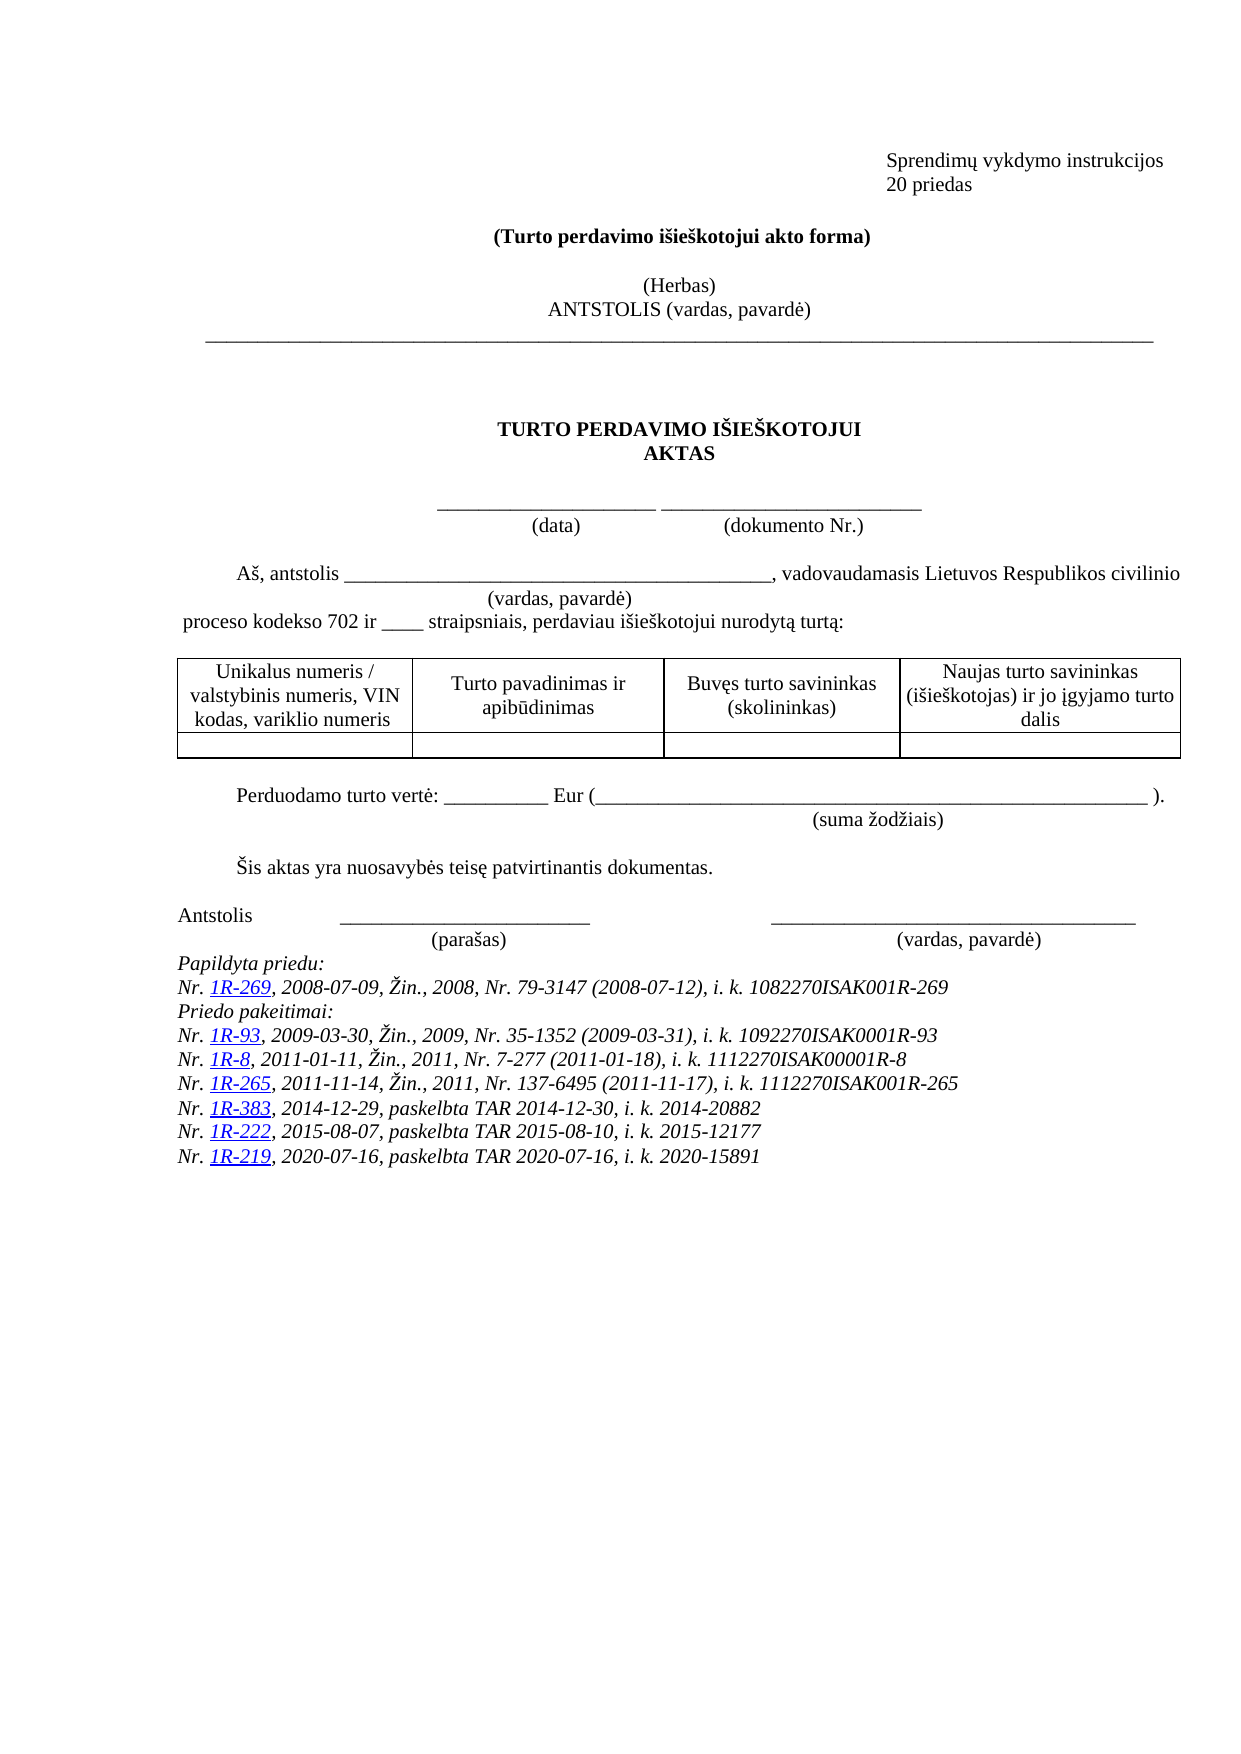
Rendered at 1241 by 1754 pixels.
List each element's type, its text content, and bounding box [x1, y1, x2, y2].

table_header Buvęs turto savininkas (skolininkas) [665, 659, 899, 731]
text AKTAS [177, 441, 1181, 465]
text Nr. 1R-383, 2014-12-29, paskelbta TAR 2014-12-30, i. k. 2014-20882 [177, 1095, 1181, 1119]
text 20 priedas [177, 172, 1181, 196]
text Nr. 1R-265, 2011-11-14, Žin., 2011, Nr. 137-6495 (2011-11-17), i. k. 1112270ISAK001R-265 [177, 1071, 1181, 1095]
text (data) (dokumento Nr.) [177, 513, 1181, 537]
text (vardas, pavardė) [177, 585, 1181, 609]
text (Turto perdavimo išieškotojui akto forma) [177, 224, 1181, 248]
table_cell [178, 733, 412, 757]
text Nr. 1R-222, 2015-08-07, paskelbta TAR 2015-08-10, i. k. 2015-12177 [177, 1119, 1181, 1143]
text TURTO perdavimo išieškotojui [177, 417, 1181, 441]
text Nr. 1R-219, 2020-07-16, paskelbta TAR 2020-07-16, i. k. 2020-15891 [177, 1143, 1181, 1168]
text ANTSTOLIS (vardas, pavardė) [177, 297, 1181, 321]
text Nr. 1R-93, 2009-03-30, Žin., 2009, Nr. 35-1352 (2009-03-31), i. k. 1092270ISAK0001R-93 [177, 1023, 1181, 1047]
text Nr. 1R-269, 2008-07-09, Žin., 2008, Nr. 79-3147 (2008-07-12), i. k. 1082270ISAK001R-269 [177, 975, 1181, 999]
table_cell [413, 733, 663, 757]
table_cell [901, 733, 1180, 757]
table_header Naujas turto savininkas (išieškotojas) ir jo įgyjamo turto dalis [901, 659, 1180, 731]
text Sprendimų vykdymo instrukcijos [177, 148, 1181, 172]
text Nr. 1R-8, 2011-01-11, Žin., 2011, Nr. 7-277 (2011-01-18), i. k. 1112270ISAK00001R-8 [177, 1047, 1181, 1071]
table_header Turto pavadinimas ir apibūdinimas [413, 659, 663, 731]
text Aš, antstolis _________________________________________, vadovaudamasis Lietuvos Respublikos civilinio [177, 561, 1181, 585]
text (Herbas) [177, 273, 1181, 297]
text _____________________ _________________________ [177, 489, 1181, 513]
text Priedo pakeitimai: [177, 999, 1181, 1023]
text (suma žodžiais) [177, 807, 1181, 831]
text proceso kodekso 702 ir ____ straipsniais, perdaviau išieškotojui nurodytą turtą: [177, 609, 1181, 633]
text ___________________________________________________________________________________________ [177, 321, 1181, 345]
table_cell [665, 733, 899, 757]
text Papildyta priedu: [177, 951, 1181, 975]
text Šis aktas yra nuosavybės teisę patvirtinantis dokumentas. [177, 855, 1181, 879]
text (parašas) (vardas, pavardė) [177, 927, 1181, 951]
text Antstolis ________________________ ___________________________________ [177, 903, 1181, 927]
table_header Unikalus numeris / valstybinis numeris, VIN kodas, variklio numeris [178, 659, 412, 731]
text Perduodamo turto vertė: __________ Eur (_____________________________________________________ ). [177, 783, 1181, 807]
